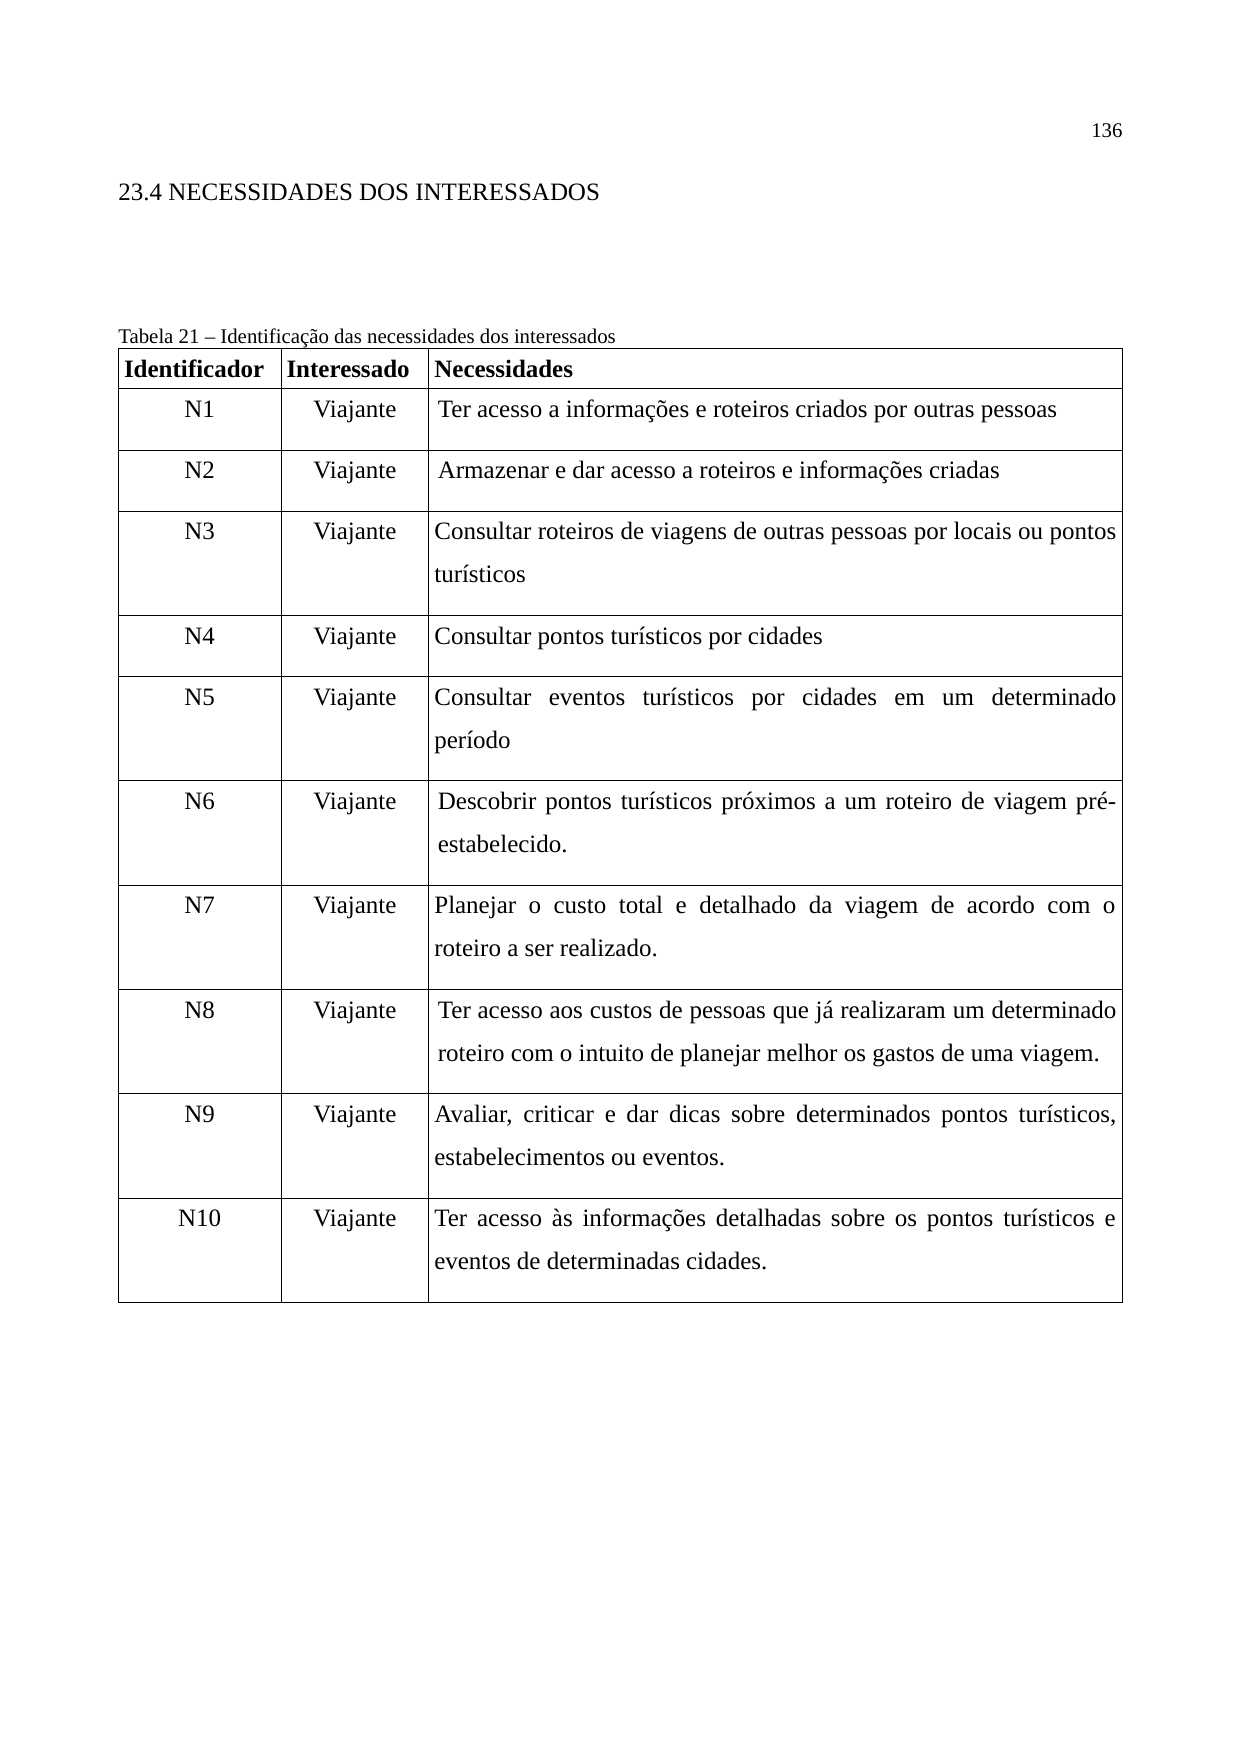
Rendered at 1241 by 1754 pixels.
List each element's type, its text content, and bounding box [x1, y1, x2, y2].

table_cell Consultar eventos turísticos por cidades em um determinado período [429, 677, 1122, 780]
text Tabela 21 – Identificação das necessidades dos interessados [118, 324, 1122, 348]
table_cell Descobrir pontos turísticos próximos a um roteiro de viagem pré-estabelecido. [429, 781, 1122, 884]
table_cell Viajante [282, 389, 428, 449]
table_cell N8 [119, 990, 281, 1093]
table_cell Consultar roteiros de viagens de outras pessoas por locais ou pontos turísticos [429, 512, 1122, 615]
table_cell Viajante [282, 990, 428, 1093]
table_cell N6 [119, 781, 281, 884]
table_cell N9 [119, 1094, 281, 1197]
table_cell Viajante [282, 616, 428, 676]
table_cell N10 [119, 1199, 281, 1302]
table_cell Ter acesso a informações e roteiros criados por outras pessoas [429, 389, 1122, 449]
table_cell N1 [119, 389, 281, 449]
table_cell N2 [119, 451, 281, 511]
table_header Identificador [119, 349, 281, 388]
table_cell N7 [119, 886, 281, 989]
table_cell Viajante [282, 677, 428, 780]
subtitle Necessidades dos interessados [118, 177, 1122, 206]
table_cell N3 [119, 512, 281, 615]
table_cell Viajante [282, 781, 428, 884]
table_cell N5 [119, 677, 281, 780]
table_cell Armazenar e dar acesso a roteiros e informações criadas [429, 451, 1122, 511]
table_header Interessado [282, 349, 428, 388]
table_cell Viajante [282, 886, 428, 989]
table_cell Consultar pontos turísticos por cidades [429, 616, 1122, 676]
table_cell Viajante [282, 512, 428, 615]
table_cell Viajante [282, 1094, 428, 1197]
table_cell Viajante [282, 451, 428, 511]
table_cell Viajante [282, 1199, 428, 1302]
table_header Necessidades [429, 349, 1122, 388]
table_cell N4 [119, 616, 281, 676]
table_cell Avaliar, criticar e dar dicas sobre determinados pontos turísticos, estabelecimentos ou eventos. [429, 1094, 1122, 1197]
table_cell Planejar o custo total e detalhado da viagem de acordo com o roteiro a ser realizado. [429, 886, 1122, 989]
table_cell Ter acesso às informações detalhadas sobre os pontos turísticos e eventos de determinadas cidades. [429, 1199, 1122, 1302]
table_cell Ter acesso aos custos de pessoas que já realizaram um determinado roteiro com o intuito de planejar melhor os gastos de uma viagem. [429, 990, 1122, 1093]
